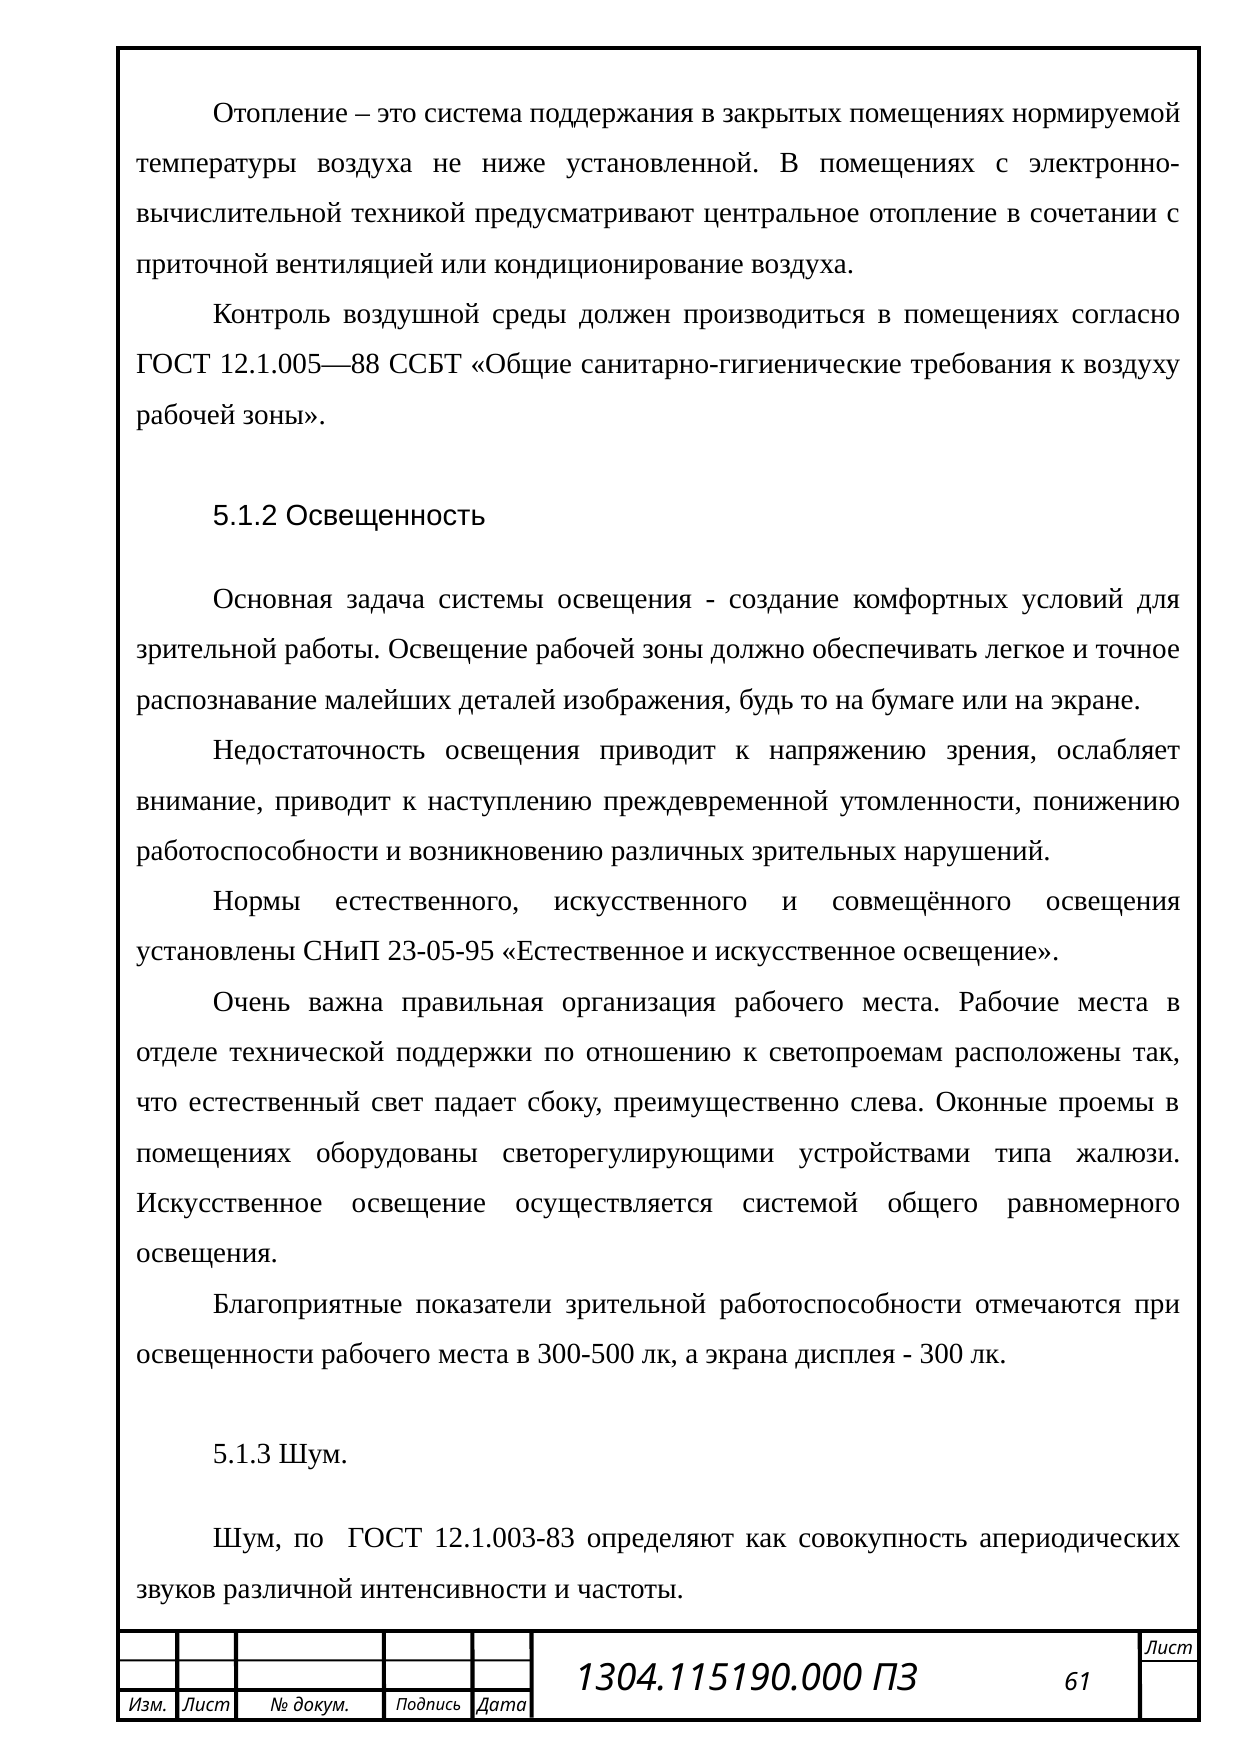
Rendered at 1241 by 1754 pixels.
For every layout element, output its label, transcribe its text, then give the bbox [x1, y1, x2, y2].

text Недостаточность освещения приводит к напряжению зрения, ослабляет внимание, приводит к наступлению преждевременной утомленности, понижению работоспособности и возникновению различных зрительных нарушений. [136, 732, 1181, 866]
text Контроль воздушной среды должен производиться в помещениях согласно ГОСТ 12.1.005—88 ССБТ «Общие санитарно-гигиенические требования к воздуху рабочей зоны». [136, 296, 1181, 430]
subtitle 5.1.3 Шум. [136, 1437, 1181, 1470]
text Нормы естественного, искусственного и совмещённого освещения установлены СНиП 23-05-95 «Естественное и искусственное освещение». [136, 883, 1181, 967]
text Основная задача системы освещения - создание комфортных условий для зрительной работы. Освещение рабочей зоны должно обеспечивать легкое и точное распознавание малейших деталей изображения, будь то на бумаге или на экране. [136, 581, 1181, 716]
text Шум, по ГОСТ 12.1.003-83 определяют как совокупность апериодических звуков различной интенсивности и частоты. [136, 1521, 1181, 1604]
text Отопление – это система поддержания в закрытых помещениях нормируемой температуры воздуха не ниже установленной. В помещениях с электронно-вычислительной техникой предусматривают центральное отопление в сочетании с приточной вентиляцией или кондиционирование воздуха. [136, 95, 1181, 279]
text Очень важна правильная организация рабочего места. Рабочие места в отделе технической поддержки по отношению к светопроемам расположены так, что естественный свет падает сбоку, преимущественно слева. Оконные проемы в помещениях оборудованы светорегулирующими устройствами типа жалюзи. Искусственное освещение осуществляется системой общего равномерного освещения. [136, 984, 1181, 1269]
text Благоприятные показатели зрительной работоспособности отмечаются при освещенности рабочего места в 300-500 лк, а экрана дисплея - 300 лк. [136, 1286, 1181, 1369]
subtitle 5.1.2 Освещенность [136, 497, 1181, 531]
